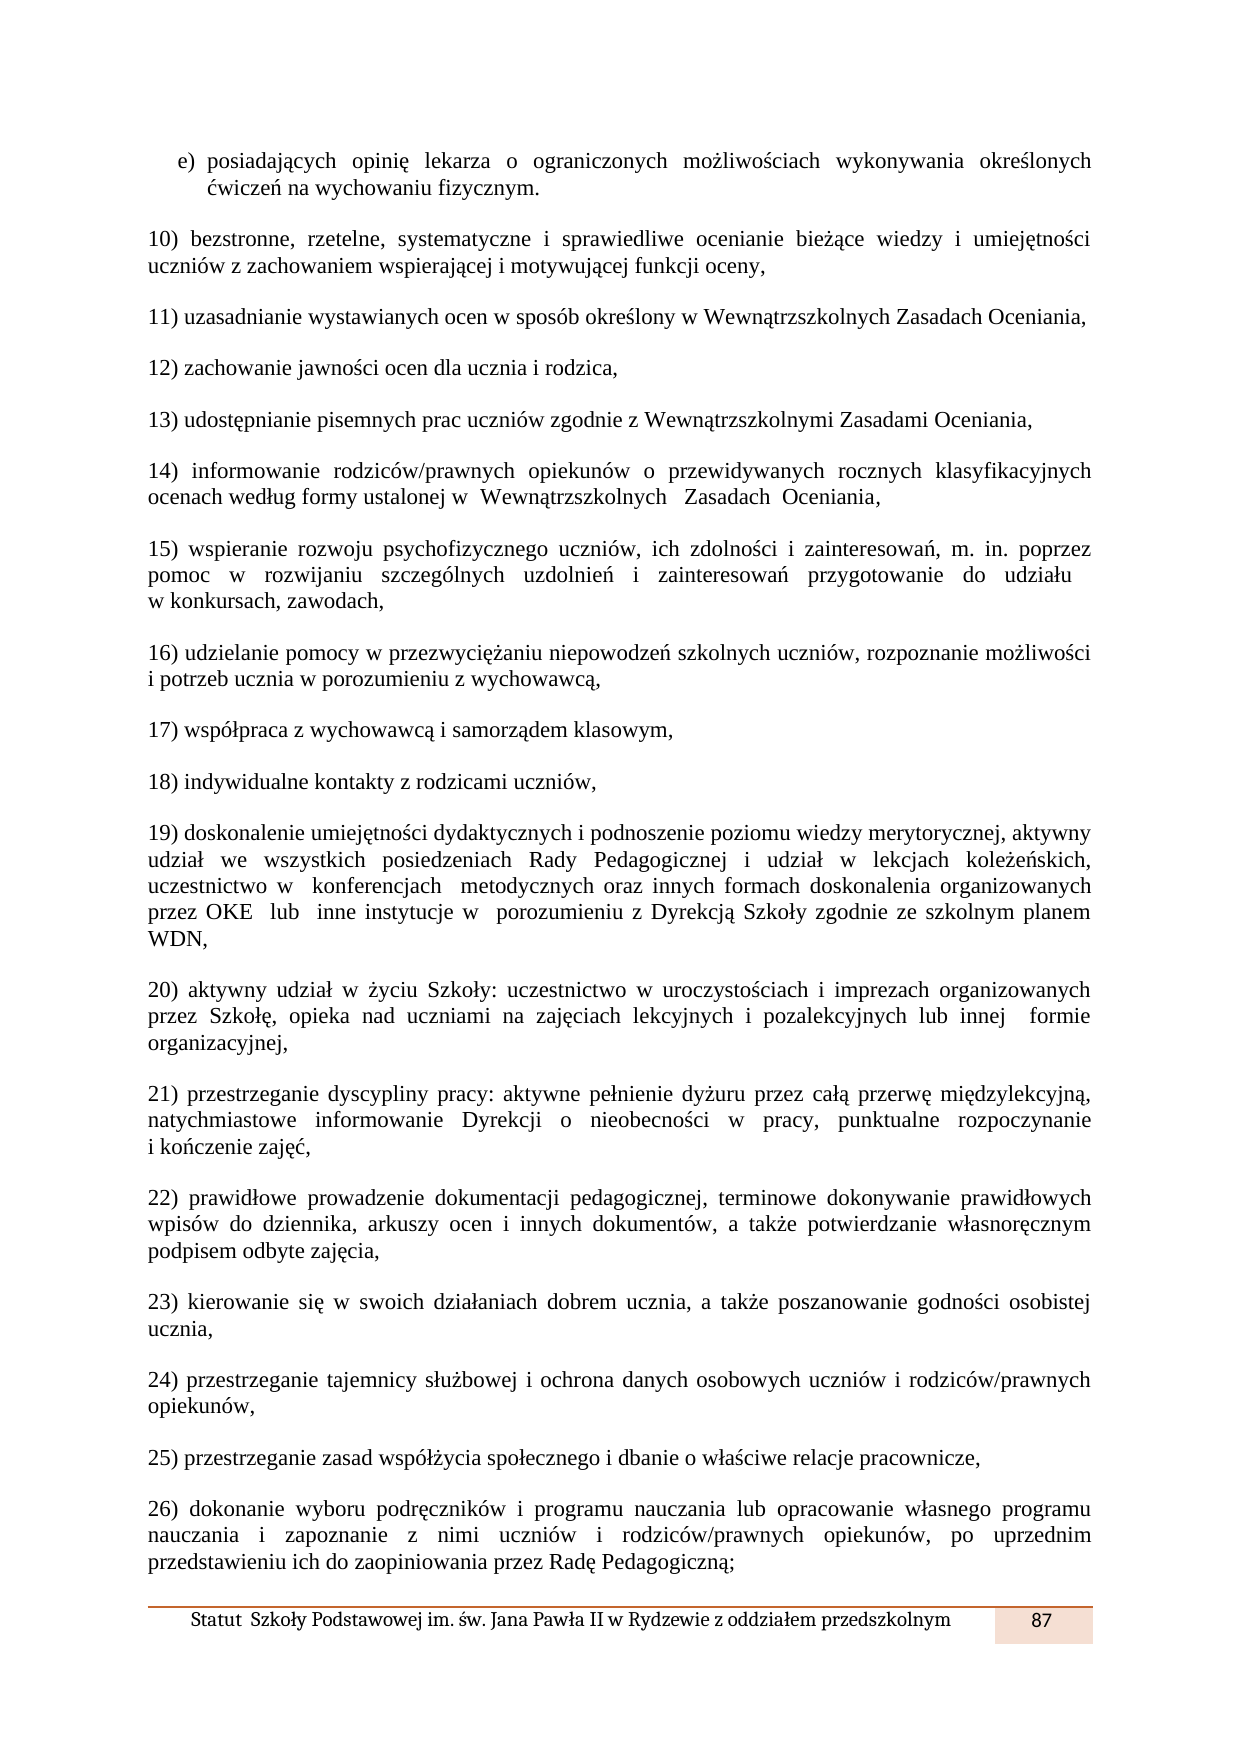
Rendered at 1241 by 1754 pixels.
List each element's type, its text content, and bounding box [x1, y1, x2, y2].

text 24) przestrzeganie tajemnicy służbowej i ochrona danych osobowych uczniów i rodziców/prawnych opiekunów, [148, 1366, 1093, 1419]
text 11) uzasadnianie wystawianych ocen w sposób określony w Wewnątrzszkolnych Zasadach Oceniania, [148, 303, 1093, 329]
text 13) udostępnianie pisemnych prac uczniów zgodnie z Wewnątrzszkolnymi Zasadami Oceniania, [148, 406, 1093, 432]
text 23) kierowanie się w swoich działaniach dobrem ucznia, a także poszanowanie godności osobistej ucznia, [148, 1288, 1093, 1341]
text 10) bezstronne, rzetelne, systematyczne i sprawiedliwe ocenianie bieżące wiedzy i umiejętności uczniów z zachowaniem wspierającej i motywującej funkcji oceny, [148, 225, 1093, 278]
text 26) dokonanie wyboru podręczników i programu nauczania lub opracowanie własnego programu nauczania i zapoznanie z nimi uczniów i rodziców/prawnych opiekunów, po uprzednim przedstawieniu ich do zaopiniowania przez Radę Pedagogiczną; [148, 1495, 1093, 1574]
text 18) indywidualne kontakty z rodzicami uczniów, [148, 768, 1093, 794]
text 25) przestrzeganie zasad współżycia społecznego i dbanie o właściwe relacje pracownicze, [148, 1444, 1093, 1470]
text 22) prawidłowe prowadzenie dokumentacji pedagogicznej, terminowe dokonywanie prawidłowych wpisów do dziennika, arkuszy ocen i innych dokumentów, a także potwierdzanie własnoręcznym podpisem odbyte zajęcia, [148, 1184, 1093, 1263]
text 14) informowanie rodziców/prawnych opiekunów o przewidywanych rocznych klasyfikacyjnych ocenach według formy ustalonej w Wewnątrzszkolnych Zasadach Oceniania, [148, 457, 1093, 510]
list posiadających opinię lekarza o ograniczonych możliwościach wykonywania określonych ćwiczeń na wychowaniu fizycznym. [177, 148, 1093, 200]
text 17) współpraca z wychowawcą i samorządem klasowym, [148, 717, 1093, 743]
text 19) doskonalenie umiejętności dydaktycznych i podnoszenie poziomu wiedzy merytorycznej, aktywny udział we wszystkich posiedzeniach Rady Pedagogicznej i udział w lekcjach koleżeńskich, uczestnictwo w konferencjach metodycznych oraz innych formach doskonalenia organizowanych przez OKE lub inne instytucje w porozumieniu z Dyrekcją Szkoły zgodnie ze szkolnym planem WDN, [148, 819, 1093, 951]
text 21) przestrzeganie dyscypliny pracy: aktywne pełnienie dyżuru przez całą przerwę międzylekcyjną, natychmiastowe informowanie Dyrekcji o nieobecności w pracy, punktualne rozpoczynanie i kończenie zajęć, [148, 1080, 1093, 1159]
text 15) wspieranie rozwoju psychofizycznego uczniów, ich zdolności i zainteresowań, m. in. poprzez pomoc w rozwijaniu szczególnych uzdolnień i zainteresowań przygotowanie do udziału w konkursach, zawodach, [148, 535, 1093, 614]
text 16) udzielanie pomocy w przezwyciężaniu niepowodzeń szkolnych uczniów, rozpoznanie możliwości i potrzeb ucznia w porozumieniu z wychowawcą, [148, 639, 1093, 692]
text 20) aktywny udział w życiu Szkoły: uczestnictwo w uroczystościach i imprezach organizowanych przez Szkołę, opieka nad uczniami na zajęciach lekcyjnych i pozalekcyjnych lub innej formie organizacyjnej, [148, 976, 1093, 1055]
text 12) zachowanie jawności ocen dla ucznia i rodzica, [148, 354, 1093, 381]
